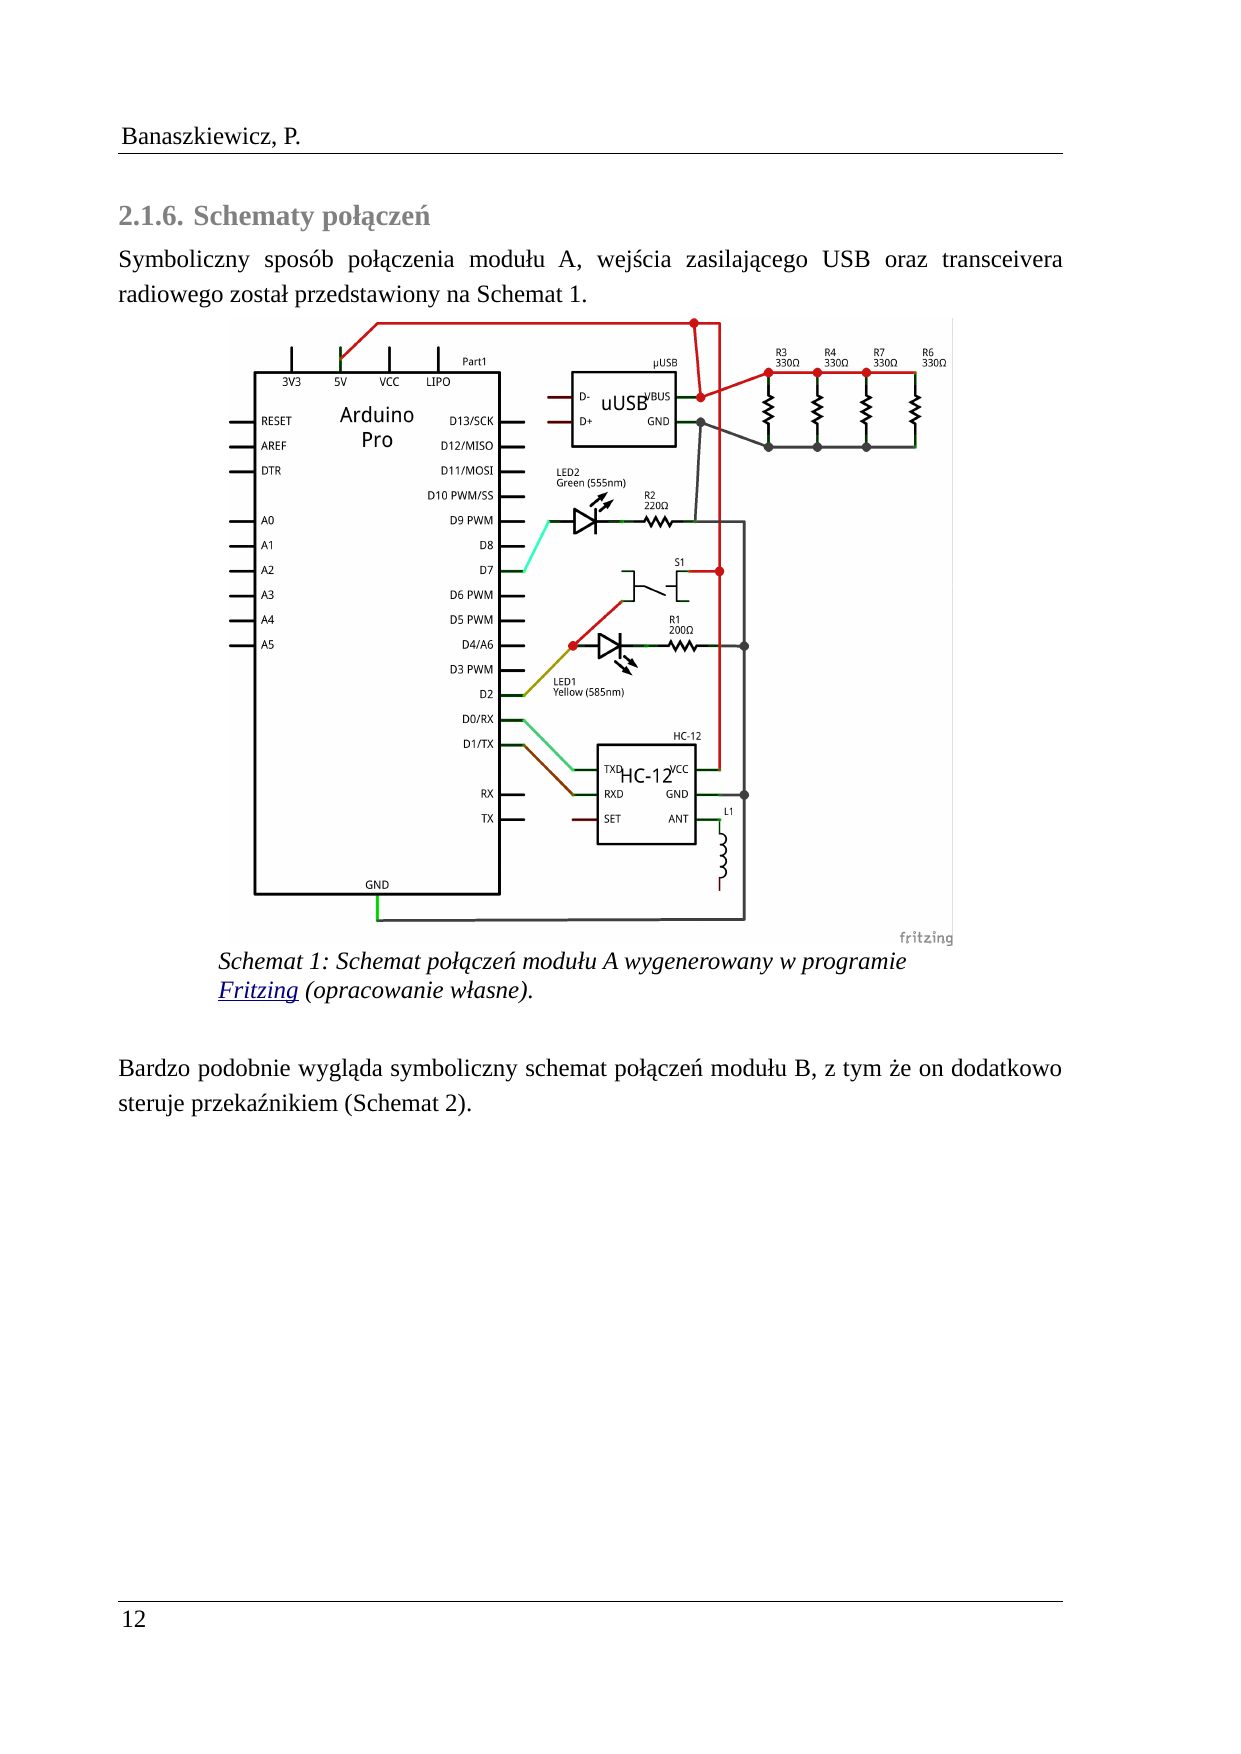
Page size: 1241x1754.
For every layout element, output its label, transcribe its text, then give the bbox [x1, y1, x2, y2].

text Schemat 1: Schemat połączeń modułu A wygenerowany w programie Fritzing (opracowanie własne). [218, 946, 964, 1003]
picture [229, 318, 953, 946]
text [218, 1003, 964, 1015]
text Bardzo podobnie wygląda symboliczny schemat połączeń modułu B, z tym że on dodatkowo steruje przekaźnikiem (Schemat 2). [118, 946, 1063, 1117]
subtitle Schematy połączeń [118, 198, 1063, 231]
text Symboliczny sposób połączenia modułu A, wejścia zasilającego USB oraz transceivera radiowego został przedstawiony na Schemat 1. [118, 244, 1063, 308]
